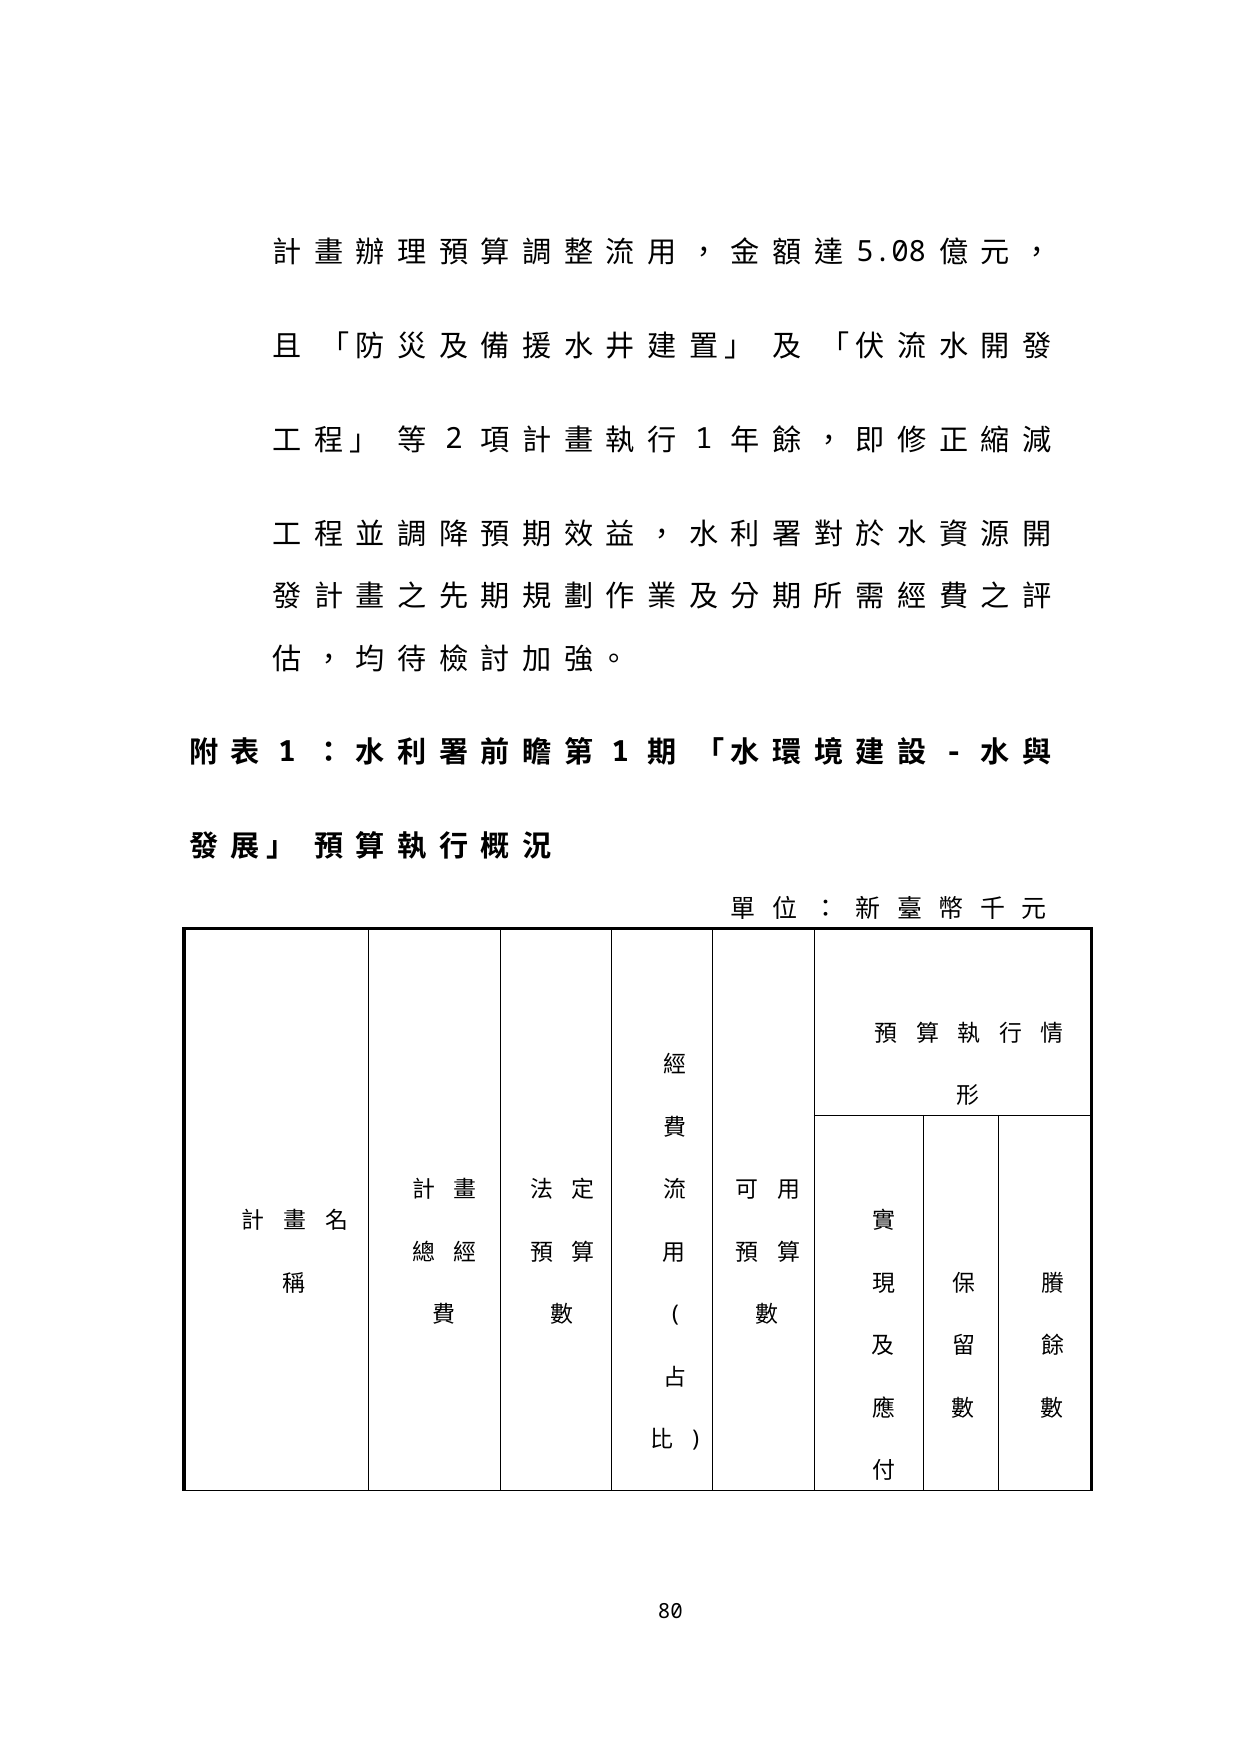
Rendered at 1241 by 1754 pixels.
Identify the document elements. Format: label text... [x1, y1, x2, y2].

text 附表1：水利署前瞻第1期「水環境建設-水與發展」預算執行概況 [183, 677, 1087, 865]
table_cell 保留數 [924, 1116, 998, 1490]
table_header 預算執行情形 [815, 930, 1090, 1115]
table_cell 賸餘數 [999, 1116, 1090, 1490]
table_header 計畫名稱 [186, 930, 368, 1490]
table_header 經費流用 (占比) [612, 930, 712, 1490]
table_header 可用預算數 [713, 930, 814, 1490]
table_header 計畫總經費 [369, 930, 500, 1490]
table_cell 實現及 應付 [815, 1116, 923, 1490]
text 計畫辦理預算調整流用，金額達5.08億元，且「防災及備援水井建置」及「伏流水開發工程」等2項計畫執行1年餘，即修正縮減工程並調降預期效益，水利署對於水資源開發計畫之先期規劃作業及分期所需經費之評估，均待檢討加強。 [242, 177, 1058, 677]
table_header 法定預算數 [501, 930, 611, 1490]
text 單位：新臺幣千元 [183, 865, 1056, 927]
